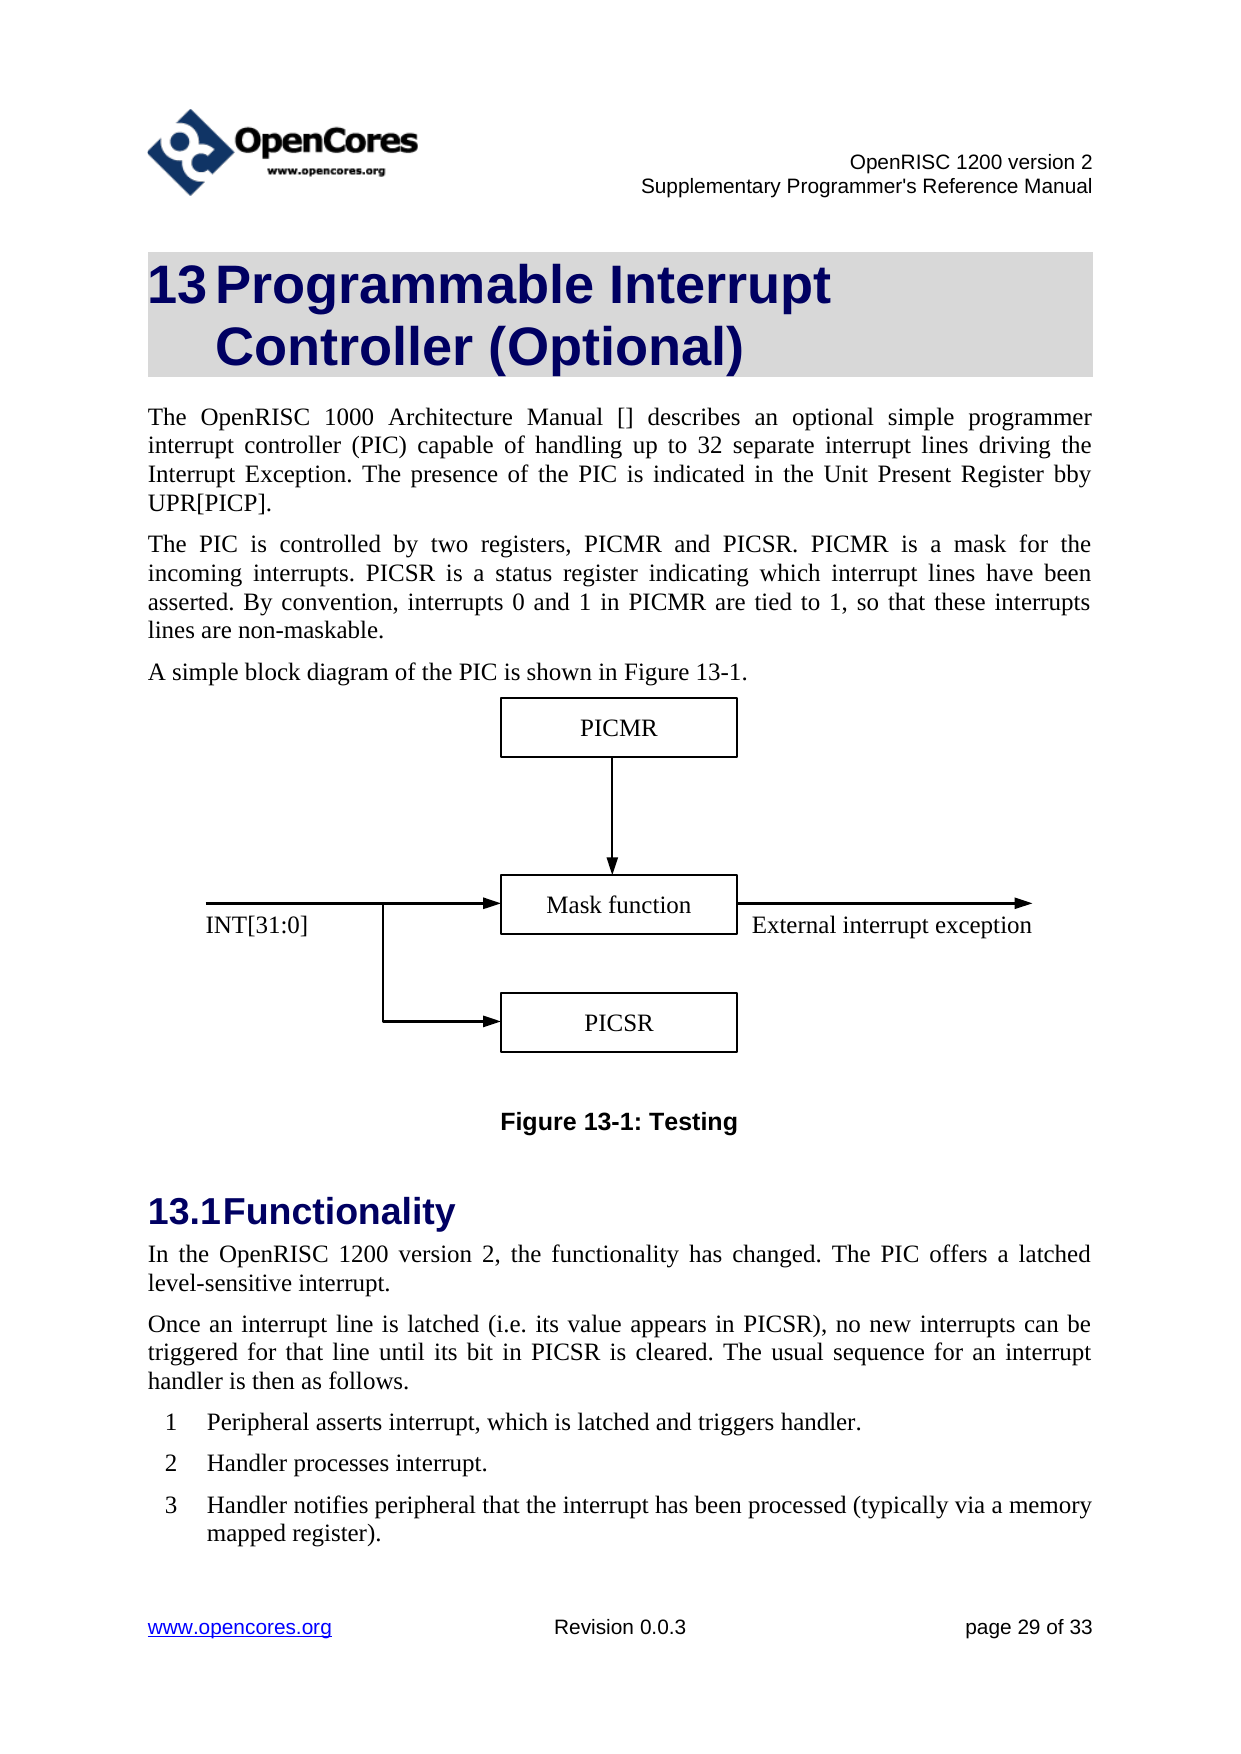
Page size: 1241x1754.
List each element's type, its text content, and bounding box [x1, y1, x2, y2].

subtitle Functionality [148, 1189, 1093, 1233]
text In the OpenRISC 1200 version 2, the functionality has changed. The PIC offers a latched level-sensitive interrupt. [148, 1239, 1093, 1296]
picture [147, 109, 418, 196]
text Figure 13-1: Testing [205, 1107, 1033, 1136]
list Handler notifies peripheral that the interrupt has been processed (typically via a memory mapped register). [177, 1490, 1093, 1547]
text Once an interrupt line is latched (i.e. its value appears in PICSR), no new interrupts can be triggered for that line until its bit in PICSR is cleared. The usual sequence for an interrupt handler is then as follows. [148, 1309, 1093, 1395]
text The PIC is controlled by two registers, PICMR and PICSR. PICMR is a mask for the incoming interrupts. PICSR is a status register indicating which interrupt lines have been asserted. By convention, interrupts 0 and 1 in PICMR are tied to 1, so that these interrupts lines are non-maskable. [148, 529, 1093, 644]
list Handler processes interrupt. [177, 1448, 1093, 1477]
text A simple block diagram of the PIC is shown in Figure 13-1. [148, 657, 1093, 685]
subtitle Programmable Interrupt Controller (Optional) [148, 252, 1093, 377]
list Peripheral asserts interrupt, which is latched and triggers handler. [177, 1407, 1093, 1436]
text The OpenRISC 1000 Architecture Manual [] describes an optional simple programmer interrupt controller (PIC) capable of handling up to 32 separate interrupt lines driving the Interrupt Exception. The presence of the PIC is indicated in the Unit Present Register bby UPR[PICP]. [148, 402, 1093, 517]
